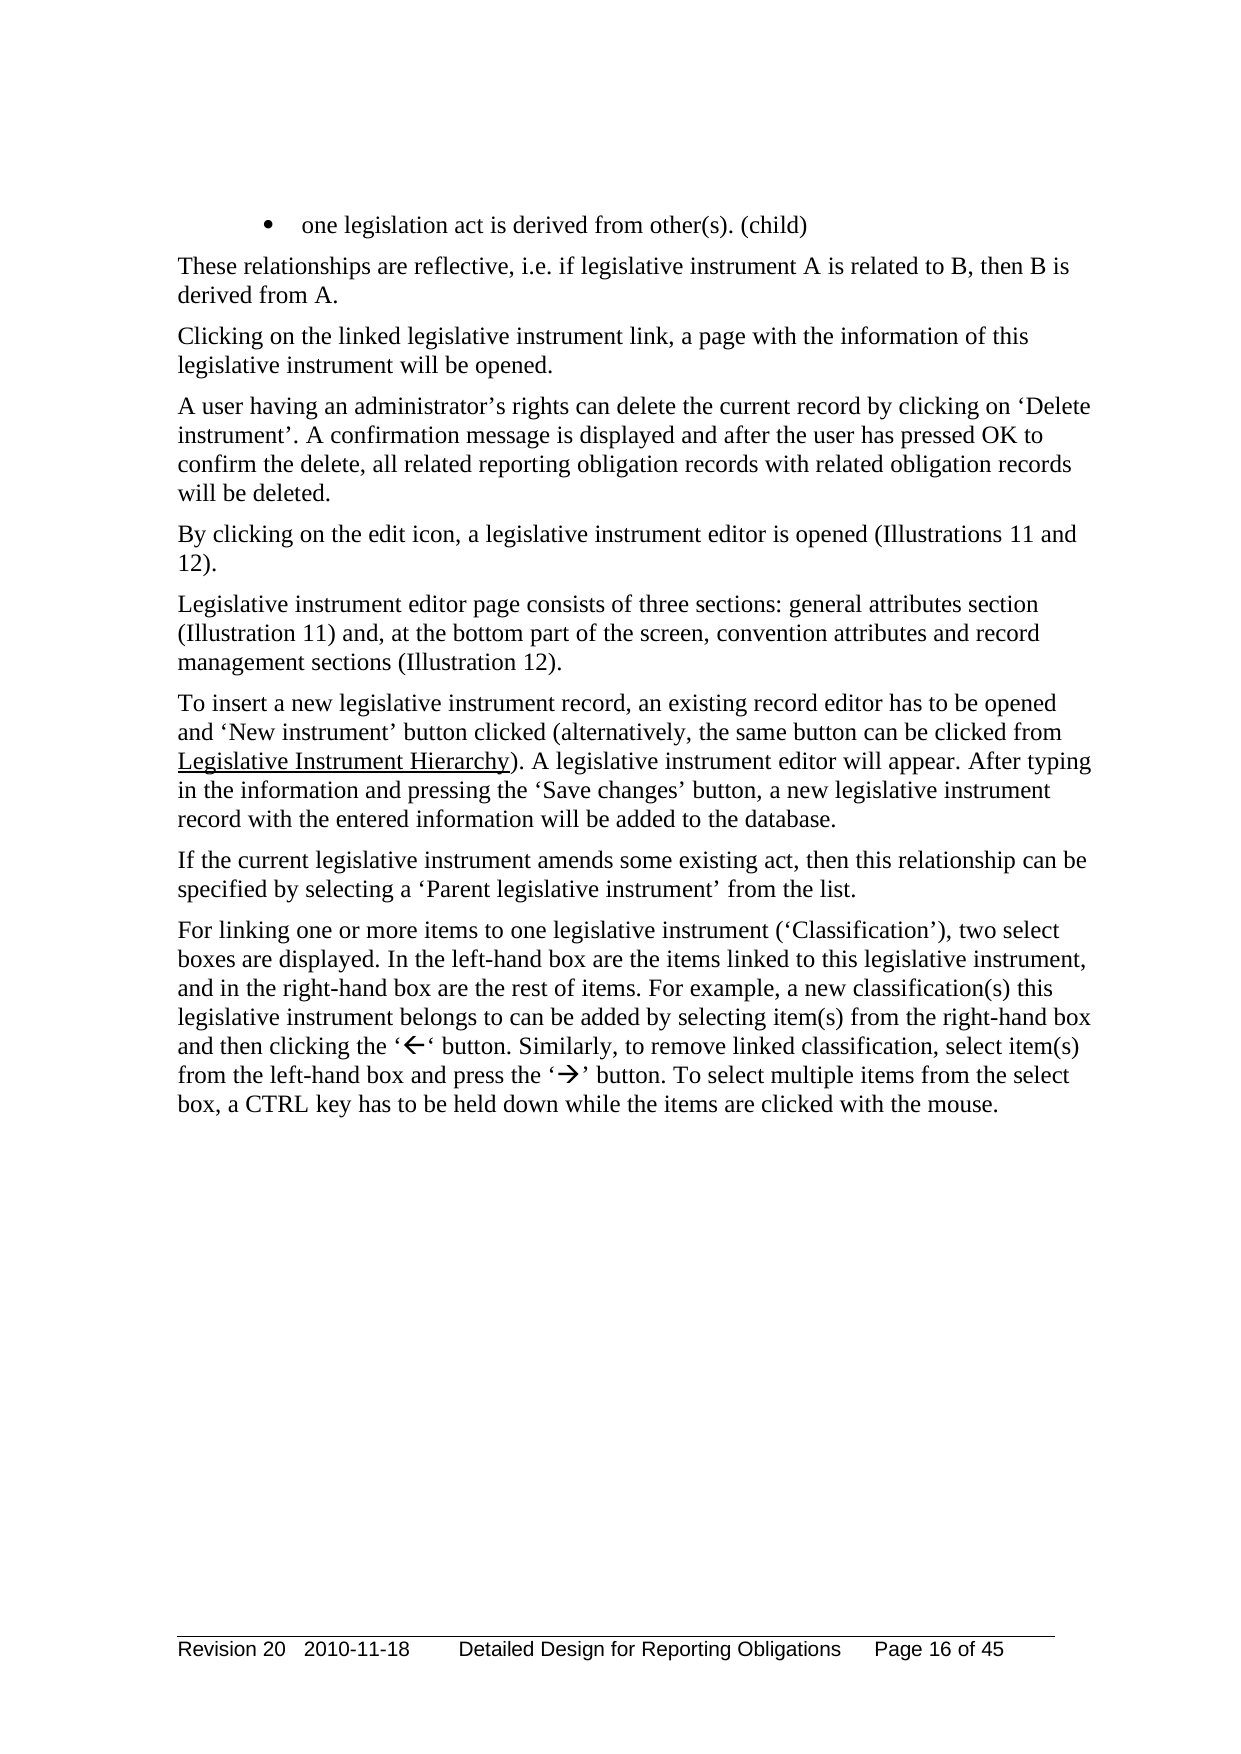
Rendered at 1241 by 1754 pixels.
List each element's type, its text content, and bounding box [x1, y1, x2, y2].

text Legislative instrument editor page consists of three sections: general attributes section (Illustration 11) and, at the bottom part of the screen, convention attributes and record management sections (Illustration 12). [177, 589, 1092, 676]
text These relationships are reflective, i.e. if legislative instrument A is related to B, then B is derived from A. [177, 251, 1092, 309]
text Clicking on the linked legislative instrument link, a page with the information of this legislative instrument will be opened. [177, 321, 1092, 379]
text For linking one or more items to one legislative instrument (‘Classification’), two select boxes are displayed. In the left-hand box are the items linked to this legislative instrument, and in the right-hand box are the rest of items. For example, a new classification(s) this legislative instrument belongs to can be added by selecting item(s) from the right-hand box and then clicking the ‘‘ button. Similarly, to remove linked classification, select item(s) from the left-hand box and press the ‘’ button. To select multiple items from the select box, a CTRL key has to be held down while the items are clicked with the mouse. [177, 915, 1092, 1118]
list one legislation act is derived from other(s). (child) [264, 210, 1092, 239]
text If the current legislative instrument amends some existing act, then this relationship can be specified by selecting a ‘Parent legislative instrument’ from the list. [177, 845, 1092, 903]
text A user having an administrator’s rights can delete the current record by clicking on ‘Delete instrument’. A confirmation message is displayed and after the user has pressed OK to confirm the delete, all related reporting obligation records with related obligation records will be deleted. [177, 391, 1092, 507]
text By clicking on the edit icon, a legislative instrument editor is opened (Illustrations 11 and 12). [177, 519, 1092, 577]
text To insert a new legislative instrument record, an existing record editor has to be opened and ‘New instrument’ button clicked (alternatively, the same button can be clicked from Legislative Instrument Hierarchy). A legislative instrument editor will appear. After typing in the information and pressing the ‘Save changes’ button, a new legislative instrument record with the entered information will be added to the database. [177, 688, 1092, 833]
